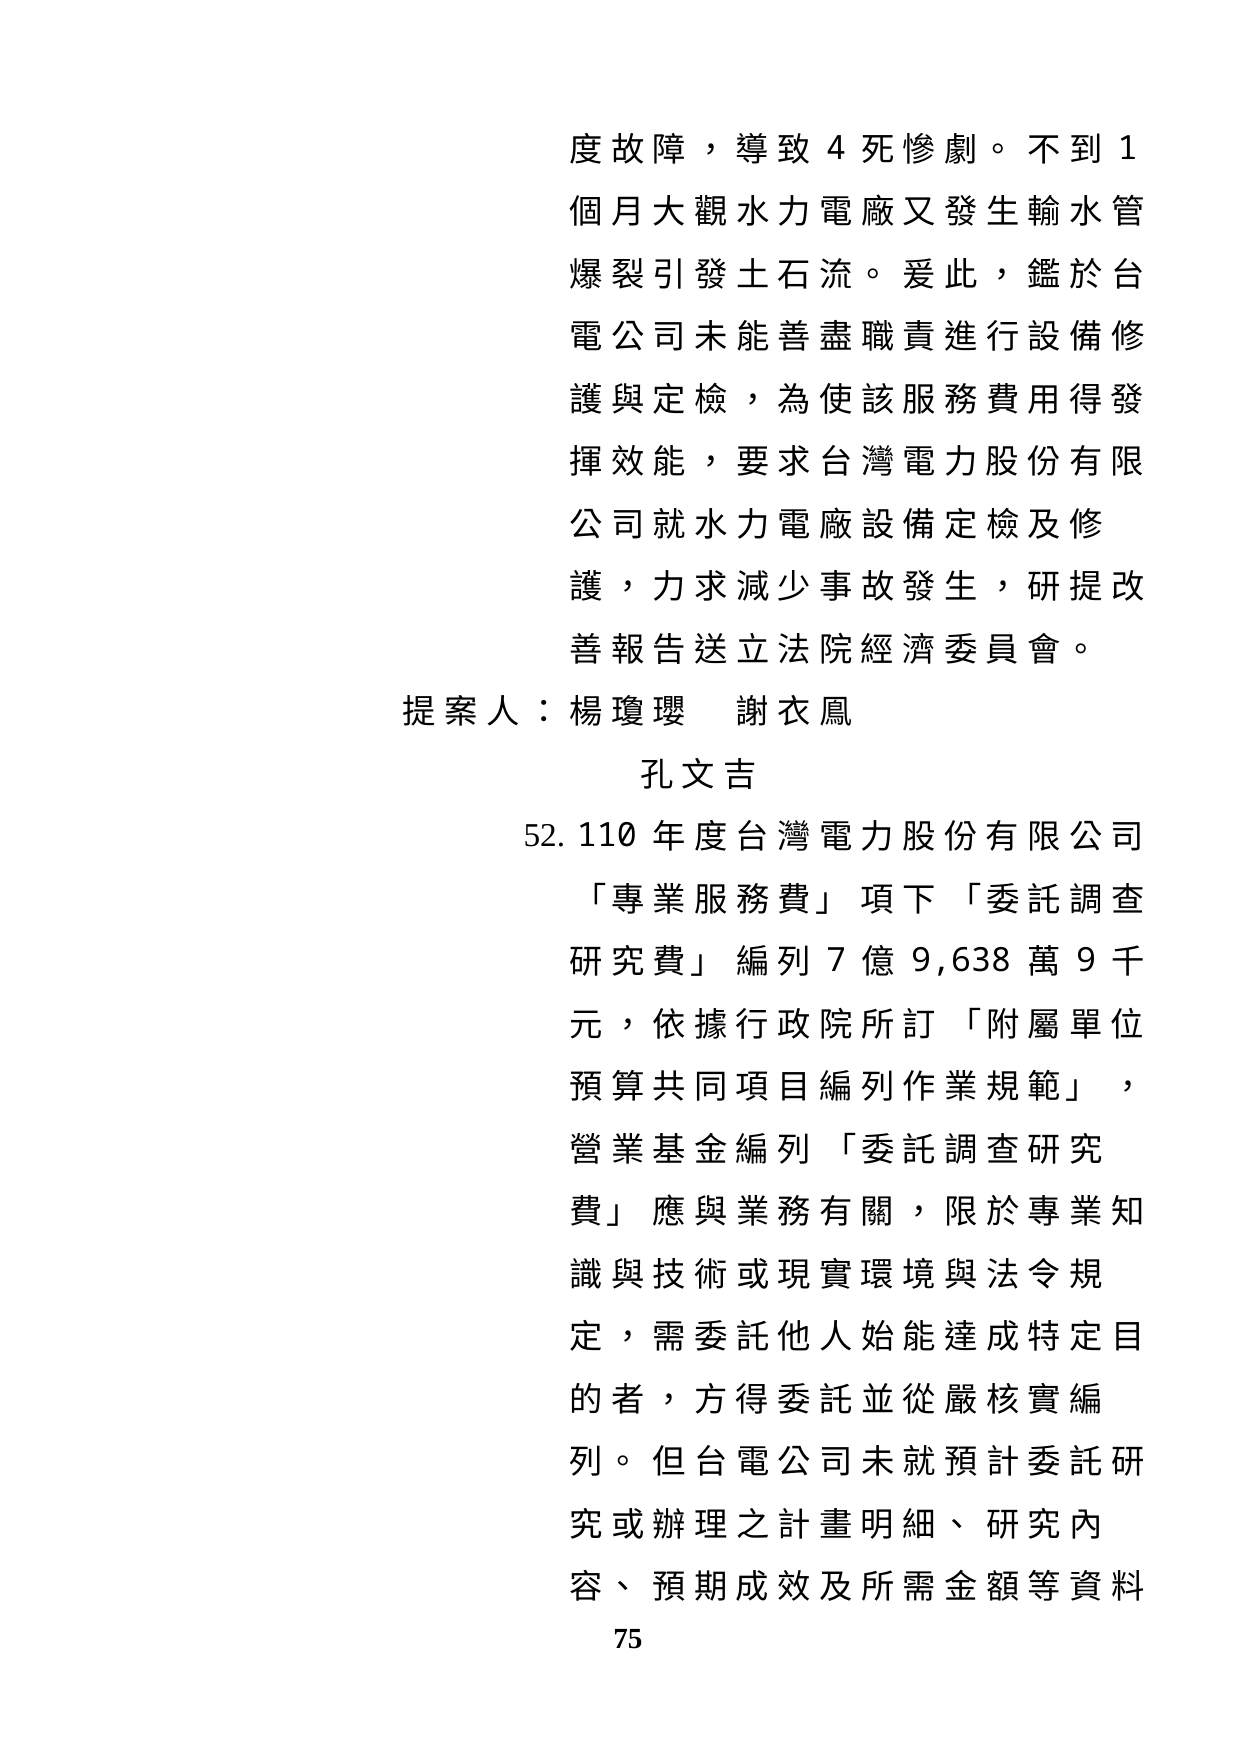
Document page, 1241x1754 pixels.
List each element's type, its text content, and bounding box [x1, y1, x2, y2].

text 提案人：楊瓊瓔 謝衣鳯 孔文吉 [384, 667, 1044, 792]
list 110年度台灣電力股份有限公司「專業服務費」項下「委託調查研究費」編列7億9,638萬9千元，依據行政院所訂「附屬單位預算共同項目編列作業規範」，營業基金編列「委託調查研究費」應與業務有關，限於專業知識與技術或現實環境與法令規定，需委託他人始能達成特定目的者，方得委託並從嚴核實編列。但台電公司未就預計委託研究或辦理之計畫明細、研究內容、預期成效及所需金額等資料 [497, 792, 1148, 1605]
list 度故障，導致4死慘劇。不到1個月大觀水力電廠又發生輸水管爆裂引發土石流。爰此，鑑於台電公司未能善盡職責進行設備修護與定檢，為使該服務費用得發揮效能，要求台灣電力股份有限公司就水力電廠設備定檢及修護，力求減少事故發生，研提改善報告送立法院經濟委員會。 [497, 105, 1148, 667]
